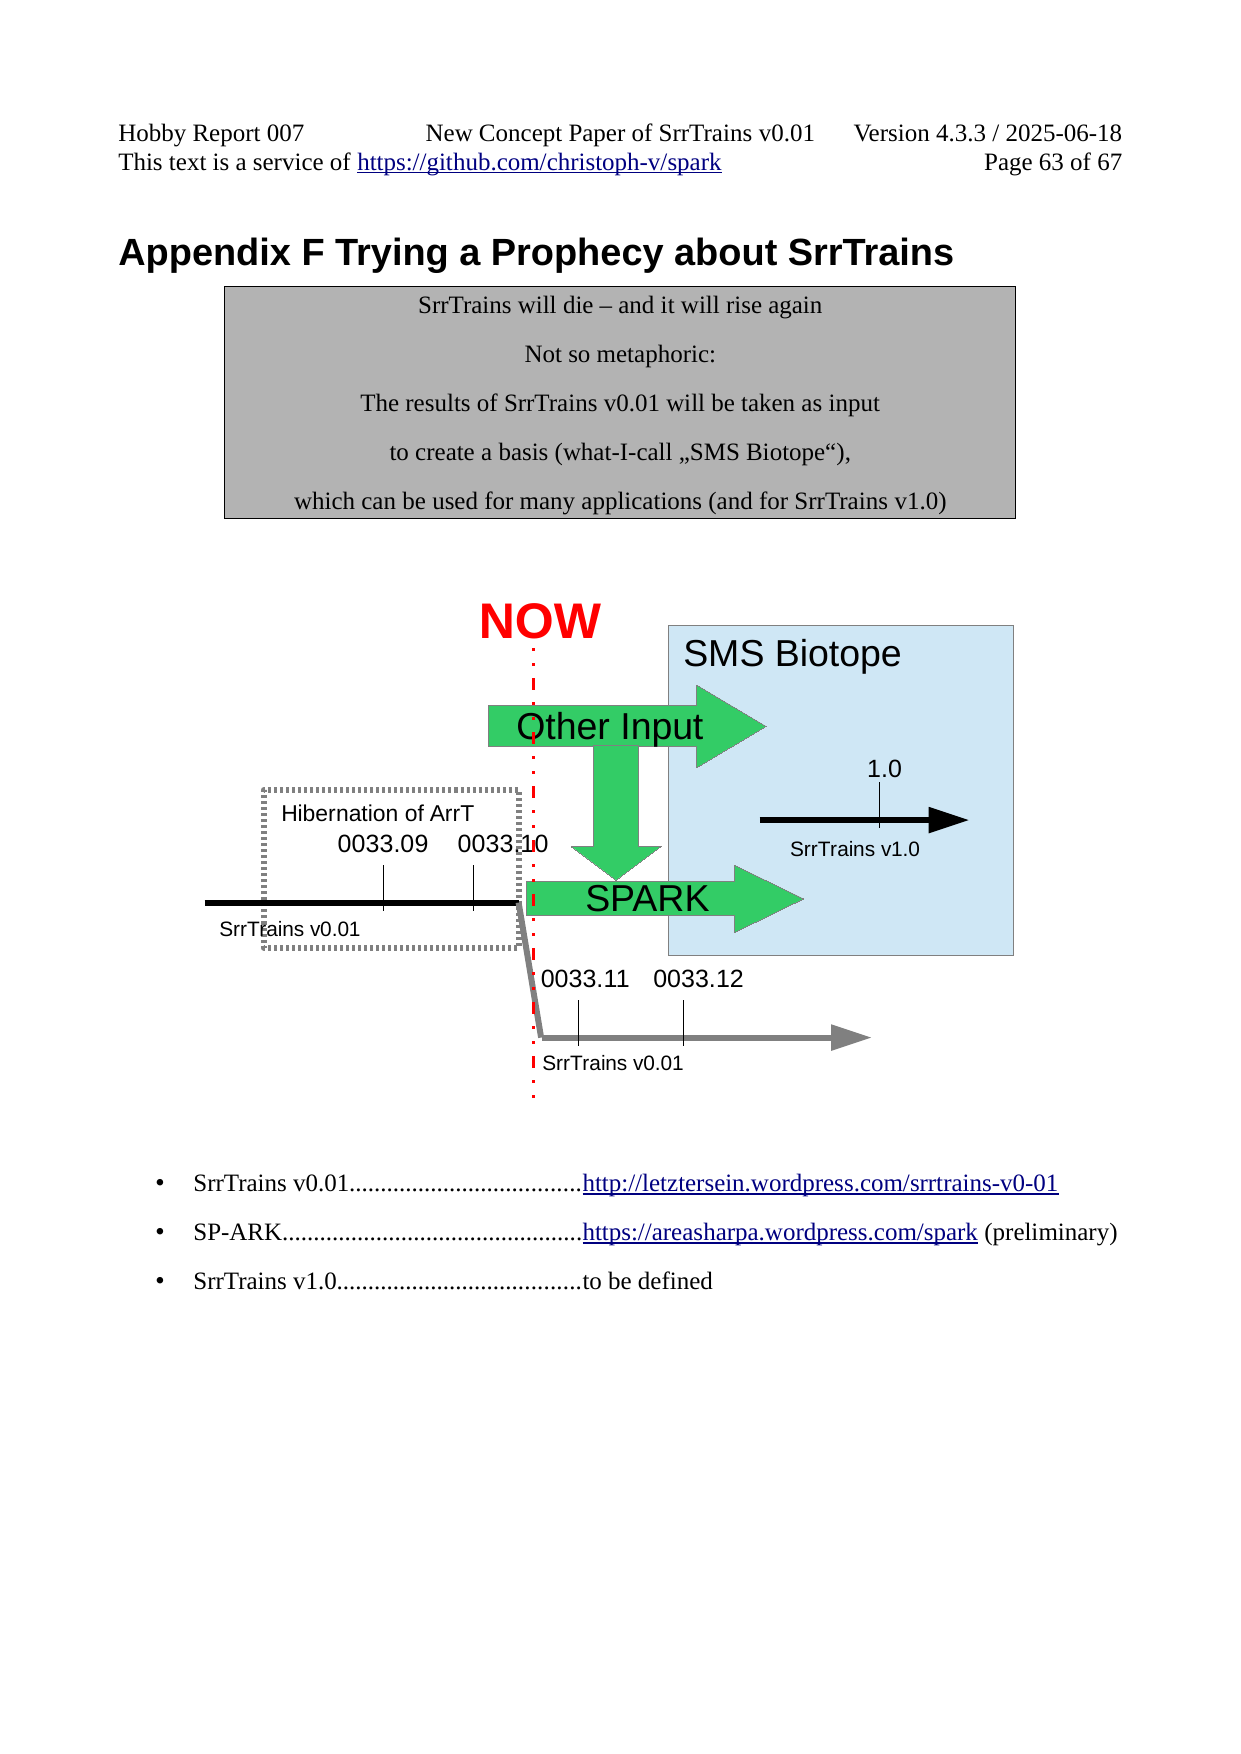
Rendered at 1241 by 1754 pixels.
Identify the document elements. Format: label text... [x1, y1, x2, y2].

text Not so metaphoric: [225, 335, 1015, 368]
text SrrTrains will die – and it will rise again [225, 287, 1015, 319]
list SP-ARK https://areasharpa.wordpress.com/spark (preliminary) [156, 1217, 1122, 1246]
list SrrTrains v0.01 http://letztersein.wordpress.com/srrtrains-v0-01 [156, 1168, 1122, 1197]
text which can be used for many applications (and for SrrTrains v1.0) [225, 482, 1015, 518]
text to create a basis (what-I-call „SMS Biotope“), [225, 433, 1015, 466]
list SrrTrains v1.0 to be defined [156, 1266, 1122, 1295]
subtitle Appendix F Trying a Prophecy about SrrTrains [118, 230, 1122, 274]
text The results of SrrTrains v0.01 will be taken as input [225, 384, 1015, 417]
